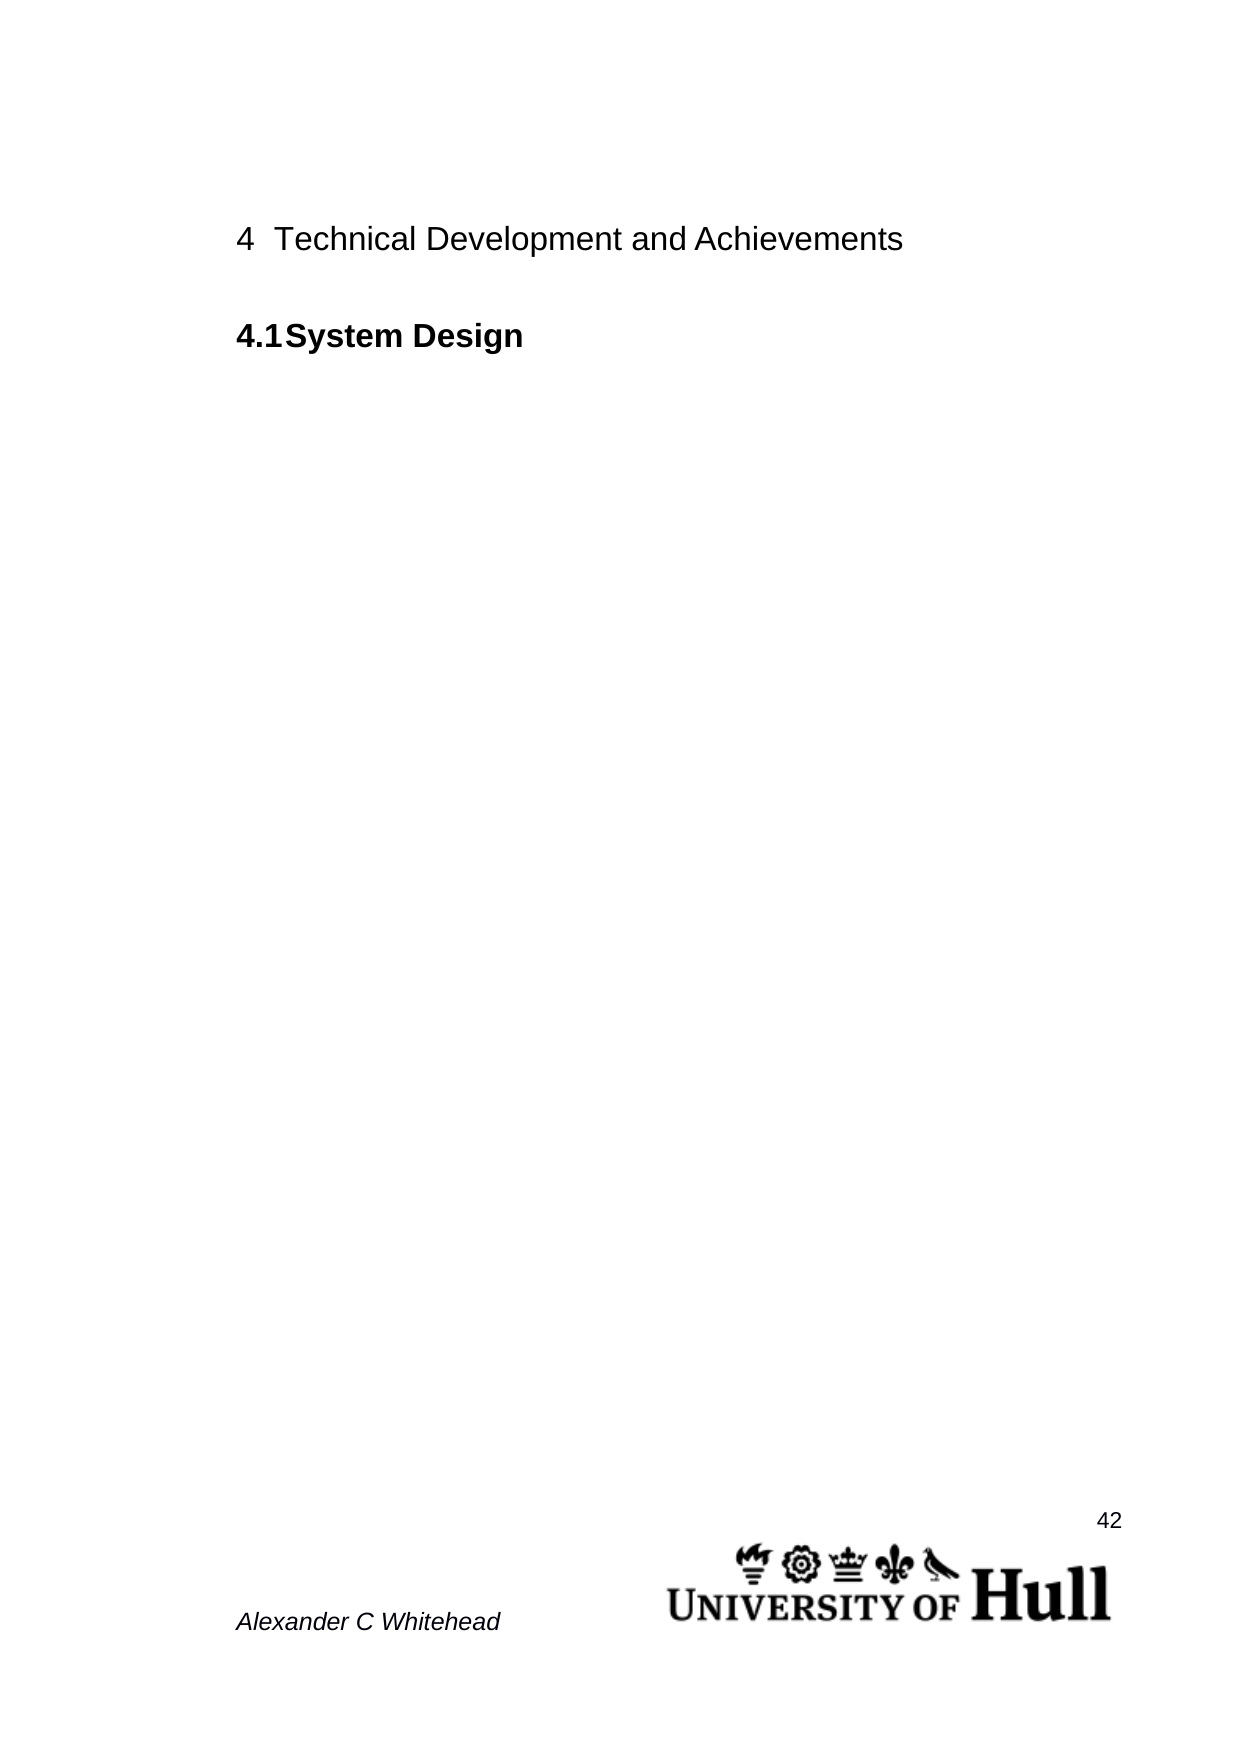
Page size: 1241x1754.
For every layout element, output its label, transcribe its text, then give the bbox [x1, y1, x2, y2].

picture [660, 1533, 1120, 1631]
subtitle System Design [236, 316, 1122, 354]
subtitle Technical Development and Achievements [236, 219, 1122, 258]
